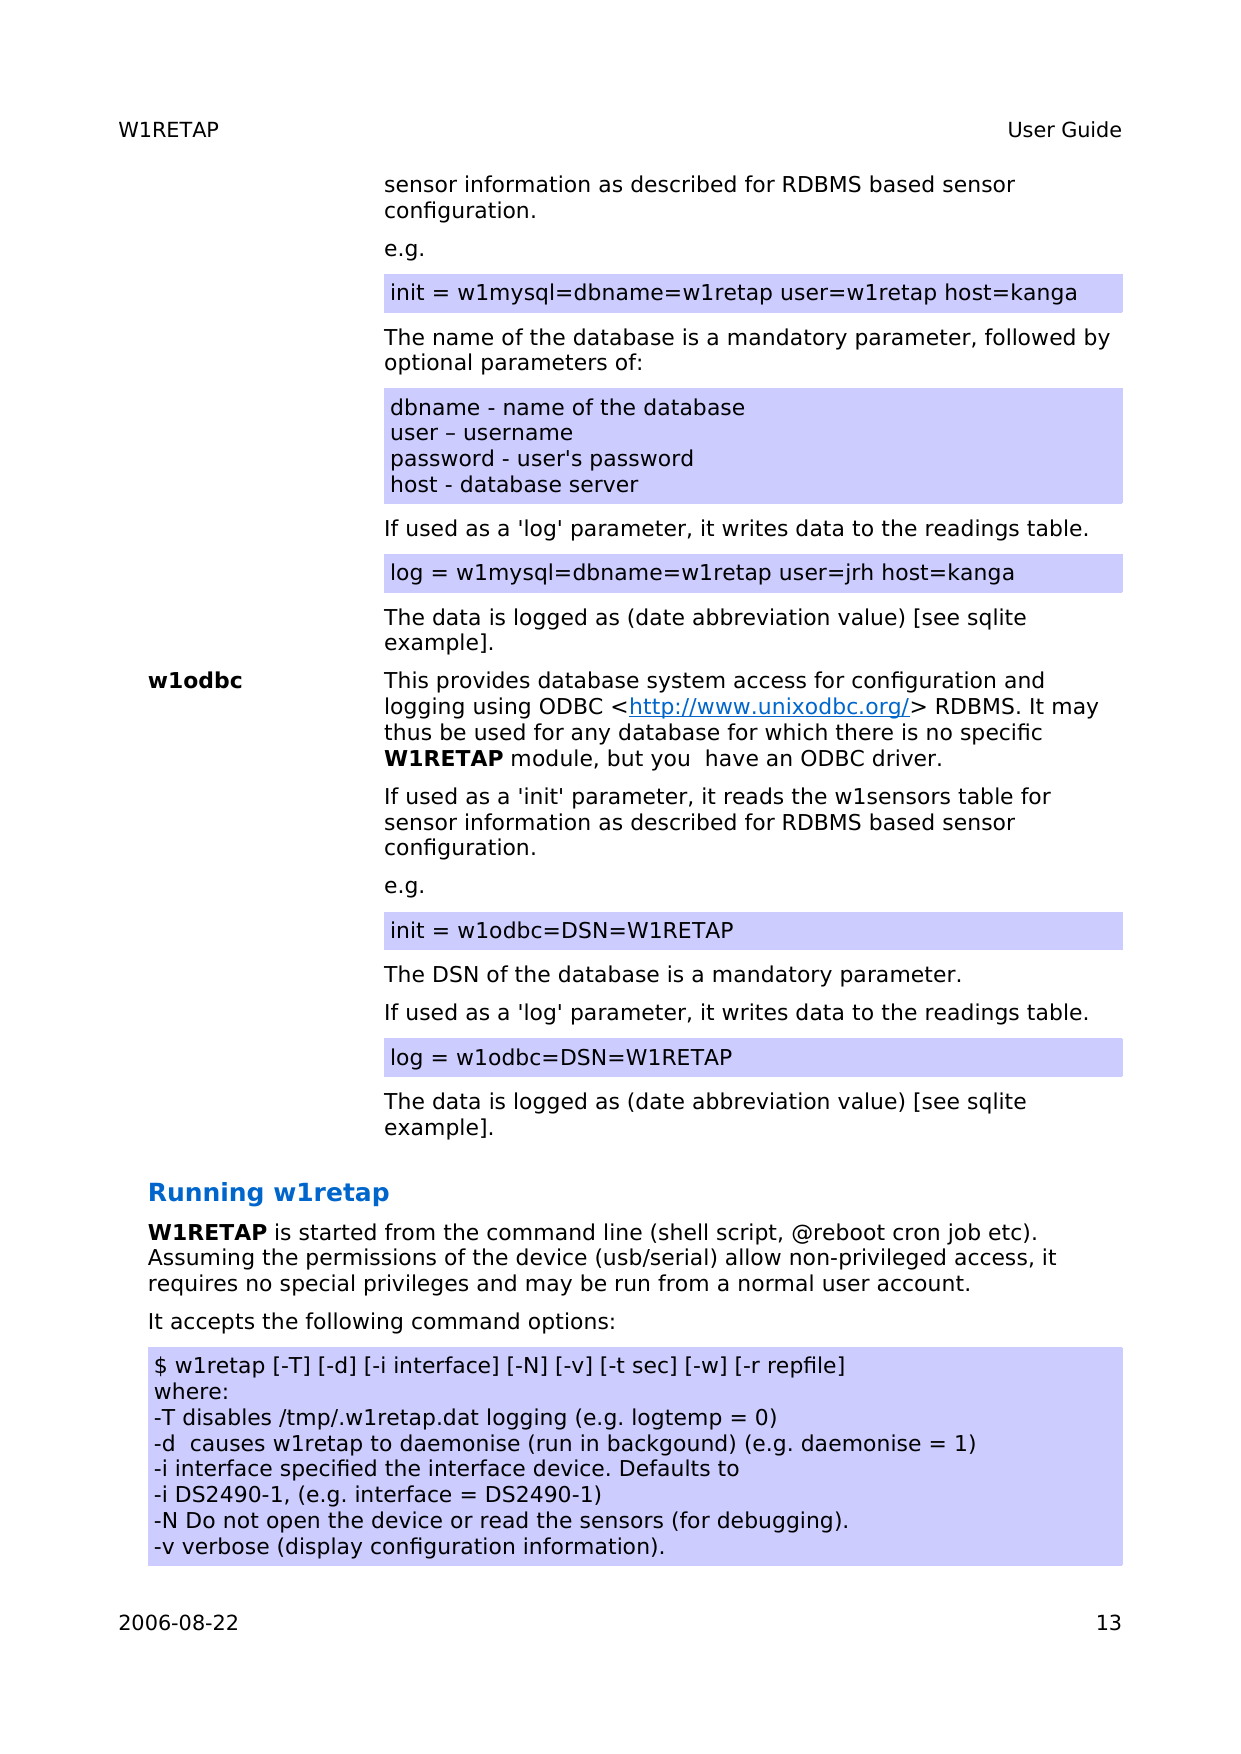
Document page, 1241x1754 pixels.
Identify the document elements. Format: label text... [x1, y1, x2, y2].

text init = w1mysql=dbname=w1retap user=w1retap host=kanga [385, 275, 1122, 312]
text init = w1odbc=DSN=W1RETAP [385, 913, 1122, 949]
text log = w1odbc=DSN=W1RETAP [385, 1040, 1122, 1076]
list If used as a 'log' parameter, it writes data to the readings table. [148, 516, 1122, 542]
list sensor information as described for RDBMS based sensor configuration. [148, 172, 1122, 223]
text W1RETAP is started from the command line (shell script, @reboot cron job etc). Assuming the permissions of the device (usb/serial) allow non-privileged access, it requires no special privileges and may be run from a normal user account. [148, 1219, 1122, 1297]
text $ w1retap [-T] [-d] [-i interface] [-N] [-v] [-t sec] [-w] [-r repfile] where: -T disables /tmp/.w1retap.dat logging (e.g. logtemp = 0) -d causes w1retap to daemonise (run in backgound) (e.g. daemonise = 1) -i interface specified the interface device. Defaults to -i DS2490-1, (e.g. interface = DS2490-1) -N Do not open the device or read the sensors (for debugging). -v verbose (display configuration information). [149, 1349, 1122, 1565]
list The data is logged as (date abbreviation value) [see sqlite example]. [148, 1089, 1122, 1140]
list The data is logged as (date abbreviation value) [see sqlite example]. [148, 604, 1122, 656]
list The name of the database is a mandatory parameter, followed by optional parameters of: [148, 324, 1122, 376]
text It accepts the following command options: [148, 1309, 1122, 1335]
list If used as a 'log' parameter, it writes data to the readings table. [148, 1000, 1122, 1026]
text log = w1mysql=dbname=w1retap user=jrh host=kanga [385, 555, 1122, 592]
list e.g. [148, 873, 1122, 899]
list e.g. [148, 236, 1122, 262]
list w1odbc This provides database system access for configuration and logging using ODBC <http://www.unixodbc.org/> RDBMS. It may thus be used for any database for which there is no specific W1RETAP module, but you have an ODBC driver. [148, 668, 1122, 771]
subtitle Running w1retap [148, 1178, 1122, 1207]
list If used as a 'init' parameter, it reads the w1sensors table for sensor information as described for RDBMS based sensor configuration. [148, 784, 1122, 861]
text dbname - name of the database user – username password - user's password host - database server [385, 389, 1122, 503]
list The DSN of the database is a mandatory parameter. [148, 962, 1122, 988]
